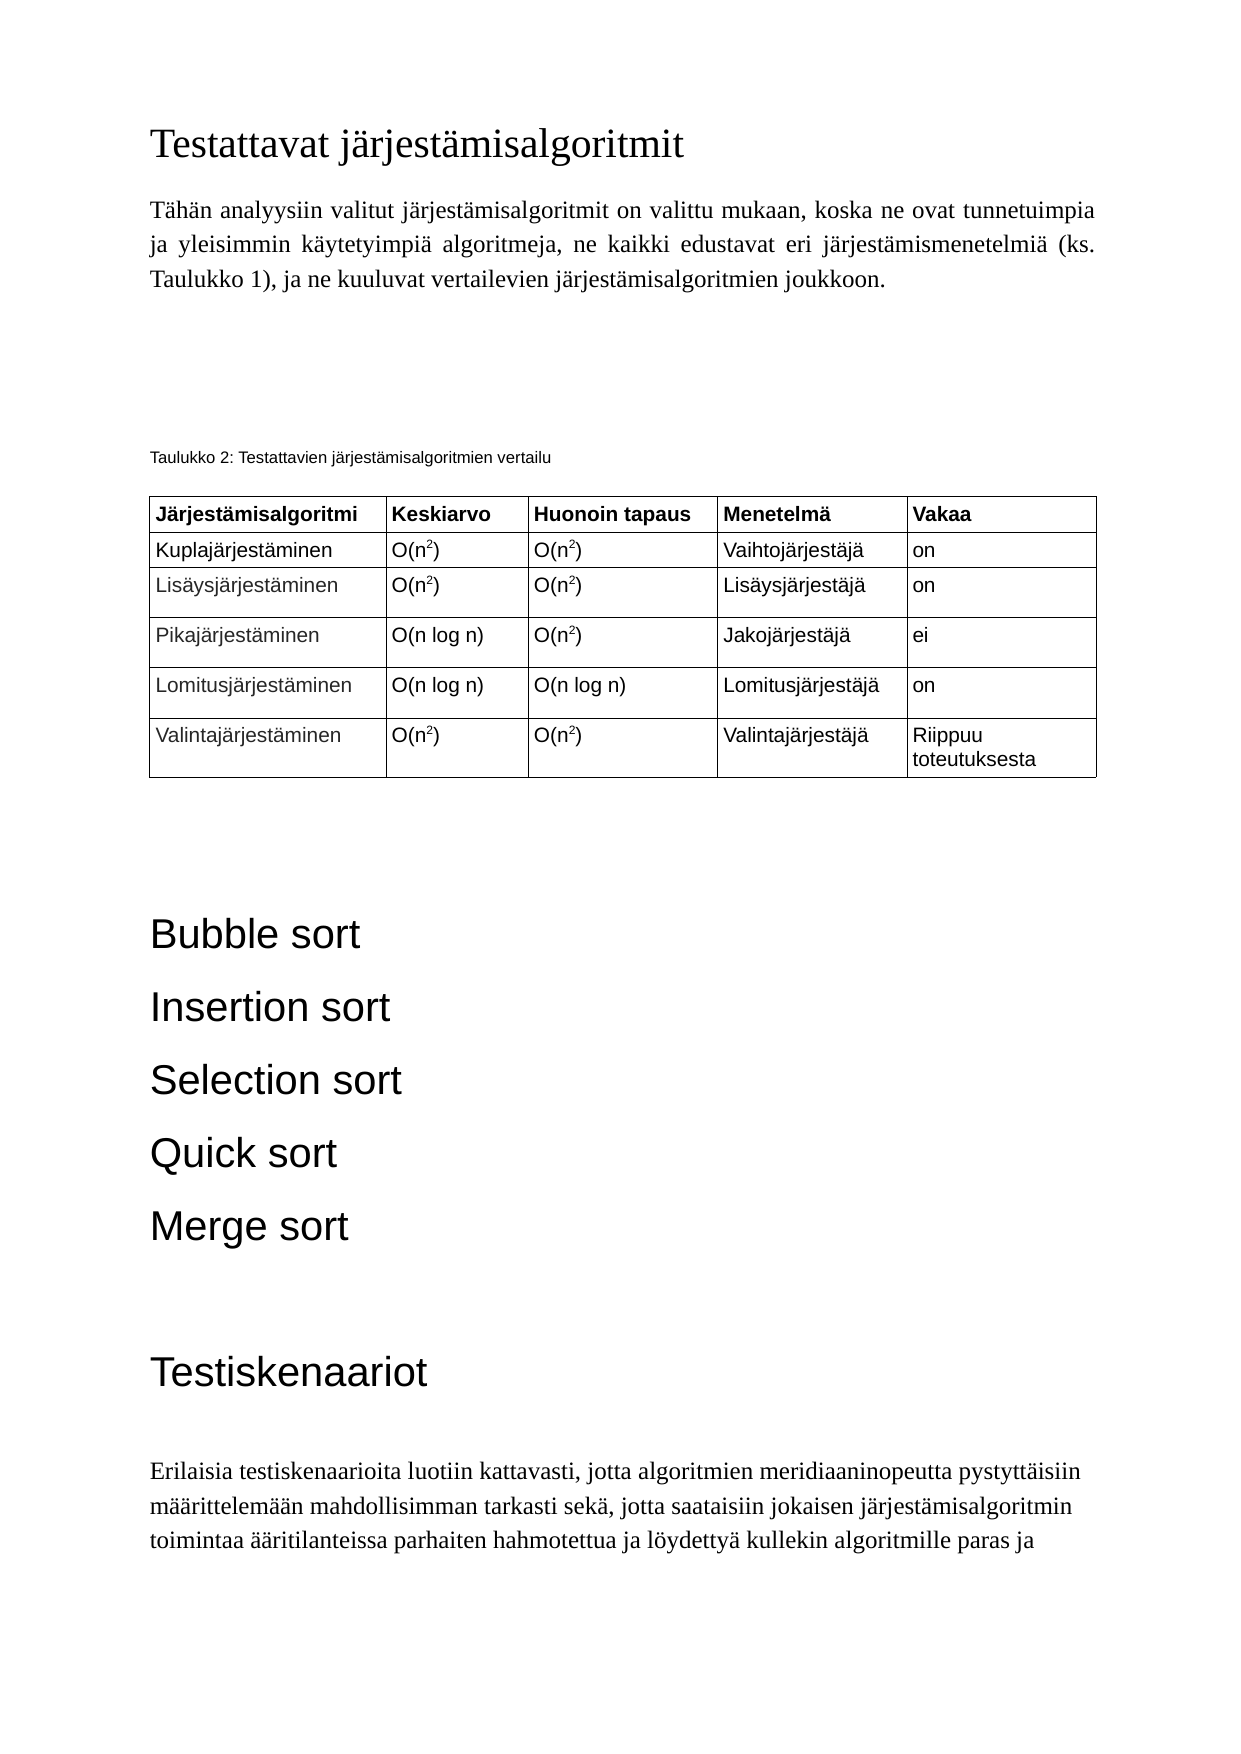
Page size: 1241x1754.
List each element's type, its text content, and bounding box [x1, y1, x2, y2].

table_cell ei [908, 618, 1096, 667]
table_cell Valintajärjestäjä [718, 719, 907, 777]
table_cell Lisäysjärjestäjä [718, 568, 907, 617]
table_cell Lomitusjärjestäjä [718, 668, 907, 717]
table_cell O(n log n) [387, 618, 528, 667]
table_cell Kuplajärjestäminen [150, 533, 386, 567]
table_cell Riippuu toteutuksesta [908, 719, 1096, 777]
table_cell Vaihtojärjestäjä [718, 533, 907, 567]
table_header Menetelmä [718, 497, 907, 532]
table_cell Lisäysjärjestäminen [150, 568, 386, 617]
table_cell O(n2) [387, 533, 528, 567]
table_cell Lomitusjärjestäminen [150, 668, 386, 717]
table_header Vakaa [908, 497, 1096, 532]
table_cell O(n2) [387, 719, 528, 777]
table_cell Valintajärjestäminen [150, 719, 386, 777]
subtitle Insertion sort [149, 982, 1096, 1030]
table_cell O(n2) [529, 719, 717, 777]
table_cell O(n2) [529, 618, 717, 667]
text Tähän analyysiin valitut järjestämisalgoritmit on valittu mukaan, koska ne ovat tunnetuimpia ja yleisimmin käytetyimpiä algoritmeja, ne kaikki edustavat eri järjestämismenetelmiä (ks. Taulukko 1), ja ne kuuluvat vertailevien järjestämisalgoritmien joukkoon. [149, 195, 1096, 292]
table_cell Jakojärjestäjä [718, 618, 907, 667]
table_cell on [908, 668, 1096, 717]
table_cell O(n log n) [387, 668, 528, 717]
text Erilaisia testiskenaarioita luotiin kattavasti, jotta algoritmien meridiaaninopeutta pystyttäisiin määrittelemään mahdollisimman tarkasti sekä, jotta saataisiin jokaisen järjestämisalgoritmin toimintaa ääritilanteissa parhaiten hahmotettua ja löydettyä kullekin algoritmille paras ja [149, 1456, 1096, 1554]
subtitle Selection sort [149, 1055, 1096, 1103]
table_header Huonoin tapaus [529, 497, 717, 532]
table_cell Pikajärjestäminen [150, 618, 386, 667]
table_cell on [908, 568, 1096, 617]
text Testattavat järjestämisalgoritmit [149, 118, 1096, 166]
subtitle Merge sort [149, 1201, 1096, 1249]
subtitle Testiskenaariot [149, 1347, 1096, 1395]
table_cell O(n2) [387, 568, 528, 617]
table_header Keskiarvo [387, 497, 528, 532]
table_cell on [908, 533, 1096, 567]
table_header Järjestämisalgoritmi [150, 497, 386, 532]
table_cell O(n2) [529, 533, 717, 567]
table_cell O(n2) [529, 568, 717, 617]
subtitle Bubble sort [149, 909, 1096, 957]
text Taulukko 2: Testattavien järjestämisalgoritmien vertailu [149, 448, 1096, 467]
subtitle Quick sort [149, 1128, 1096, 1176]
table_cell O(n log n) [529, 668, 717, 717]
